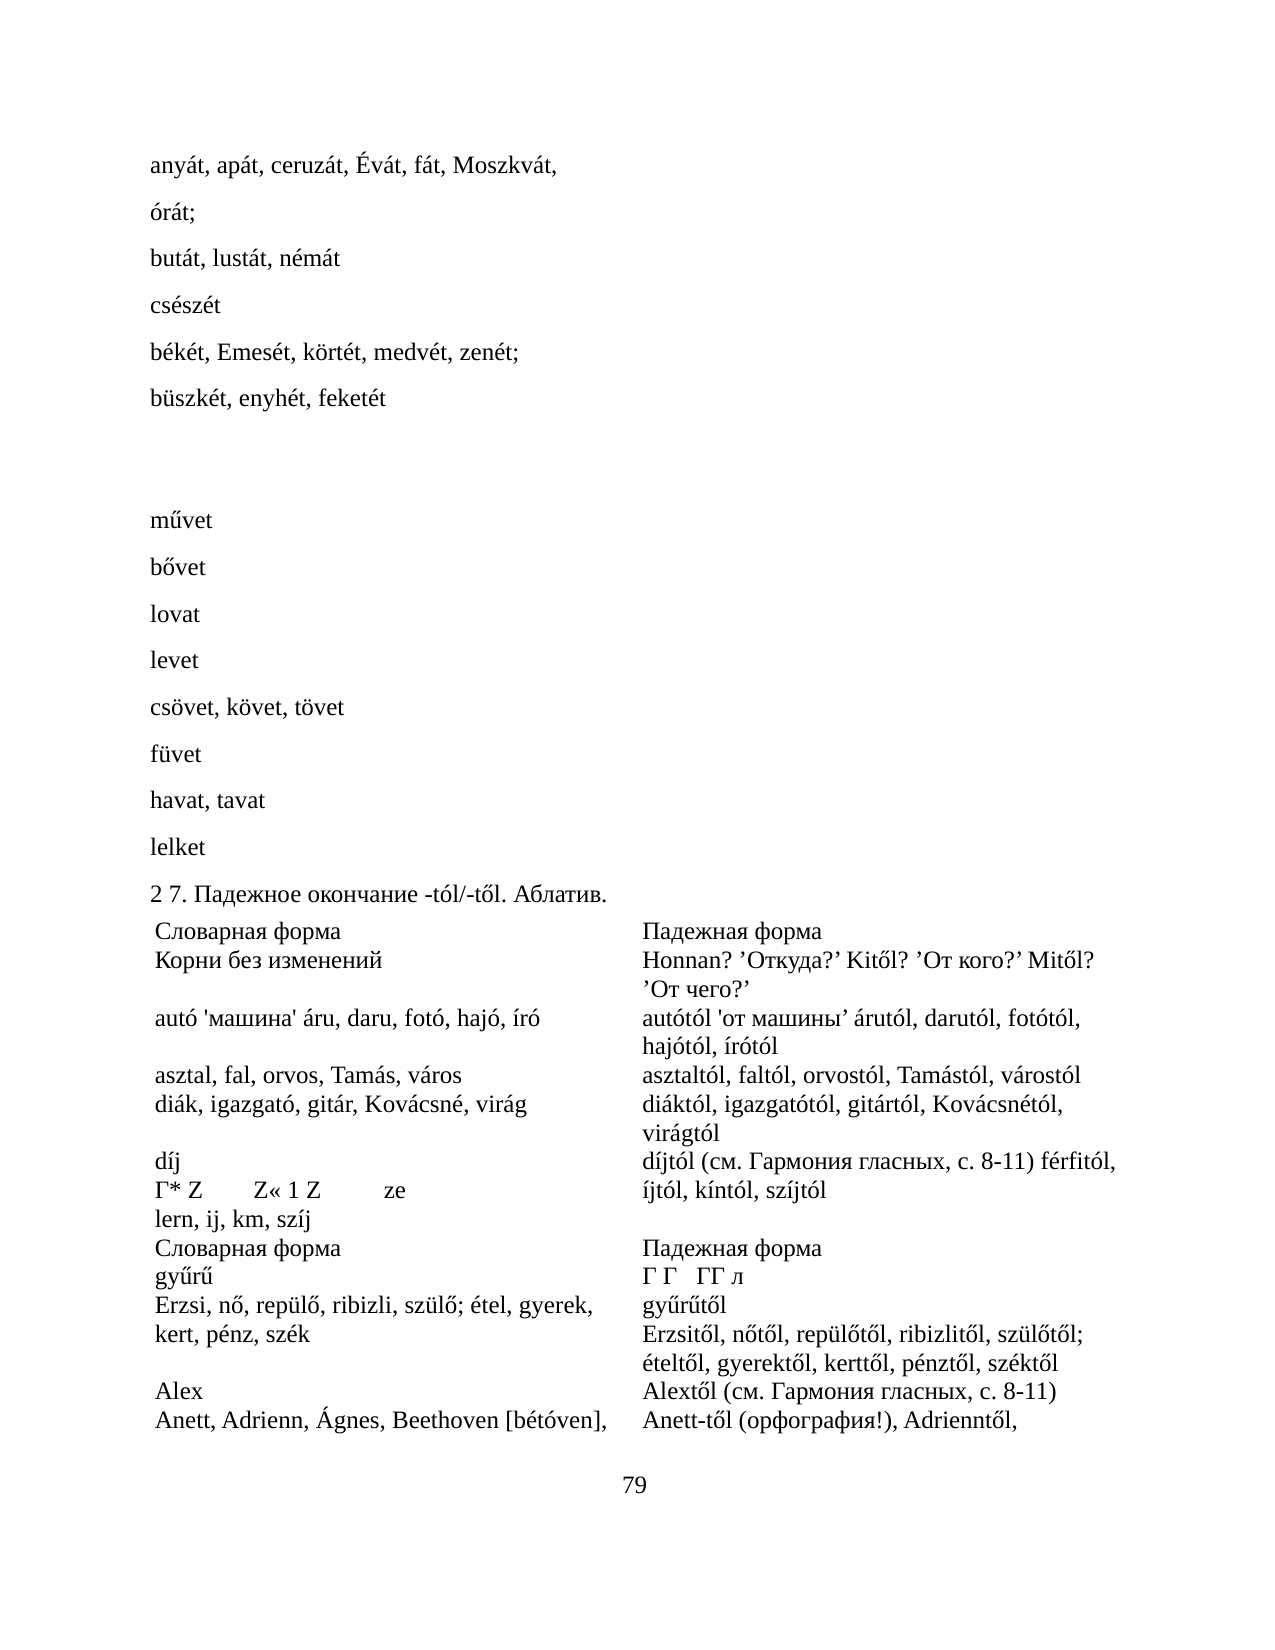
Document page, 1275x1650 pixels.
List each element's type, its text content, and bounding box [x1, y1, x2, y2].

text 2 7. Падежное окончание -tól/-től. Аблатив. [150, 879, 1125, 907]
table_cell Alextől (см. Гармония гласных, с. 8-11) Anett-től (орфография!), Adrienntől, [638, 1376, 1125, 1434]
table_cell diáktól, igazgatótól, gitártól, Kovácsnétól, virágtól [638, 1089, 1125, 1146]
table_cell Honnan? ’Откуда?’ Kitől? ’От кого?’ Mitől? ’От чего?’ [638, 945, 1125, 1003]
text lelket [150, 832, 1125, 861]
table_cell asztal, fal, orvos, Tamás, város [150, 1060, 637, 1089]
text lovat [150, 599, 1125, 627]
table_cell Alex Anett, Adrienn, Ágnes, Beethoven [bétóven], [150, 1376, 637, 1434]
table_header Падежная форма [638, 916, 1125, 945]
table_header Словарная форма [150, 916, 637, 945]
table_header Словарная форма [150, 1233, 637, 1261]
text békét, Emesét, körtét, medvét, zenét; [150, 337, 1125, 365]
text órát; [150, 197, 1125, 225]
table_cell Корни без изменений [150, 945, 637, 1003]
text füvet [150, 739, 1125, 767]
text anyát, apát, ceruzát, Évát, fát, Moszkvát, [150, 150, 1125, 179]
text büszkét, enyhét, feketét [150, 383, 1125, 412]
table_cell díjtól (см. Гармония гласных, с. 8-11) férfitól, íjtól, kíntól, szíjtól [638, 1146, 1125, 1233]
text butát, lustát, némát [150, 243, 1125, 272]
text csövet, követ, tövet [150, 692, 1125, 721]
table_header Падежная форма [638, 1233, 1125, 1261]
text levet [150, 645, 1125, 674]
table_cell diák, igazgató, gitár, Kovácsné, virág [150, 1089, 637, 1146]
table_cell autó 'машина' áru, daru, fotó, hajó, író [150, 1003, 637, 1060]
text csészét [150, 290, 1125, 319]
text művet [150, 505, 1125, 534]
table_cell autótól 'от машины’ árutól, darutól, fotótól, hajótól, írótól [638, 1003, 1125, 1060]
text bővet [150, 552, 1125, 581]
table_cell gyűrű Erzsi, nő, repülő, ribizli, szülő; étel, gyerek, kert, pénz, szék [150, 1261, 637, 1376]
table_cell Г Г ГГ л gyűrűtől Erzsitől, nőtől, repülőtől, ribizlitől, szülőtől; ételtől, gyerektől, kerttől, pénztől, széktől [638, 1261, 1125, 1376]
table_cell asztaltól, faltól, orvostól, Tamástól, várostól [638, 1060, 1125, 1089]
table_cell díj Г* Z Z« 1 Z ze lern, ij, km, szíj [150, 1146, 637, 1233]
text havat, tavat [150, 785, 1125, 814]
